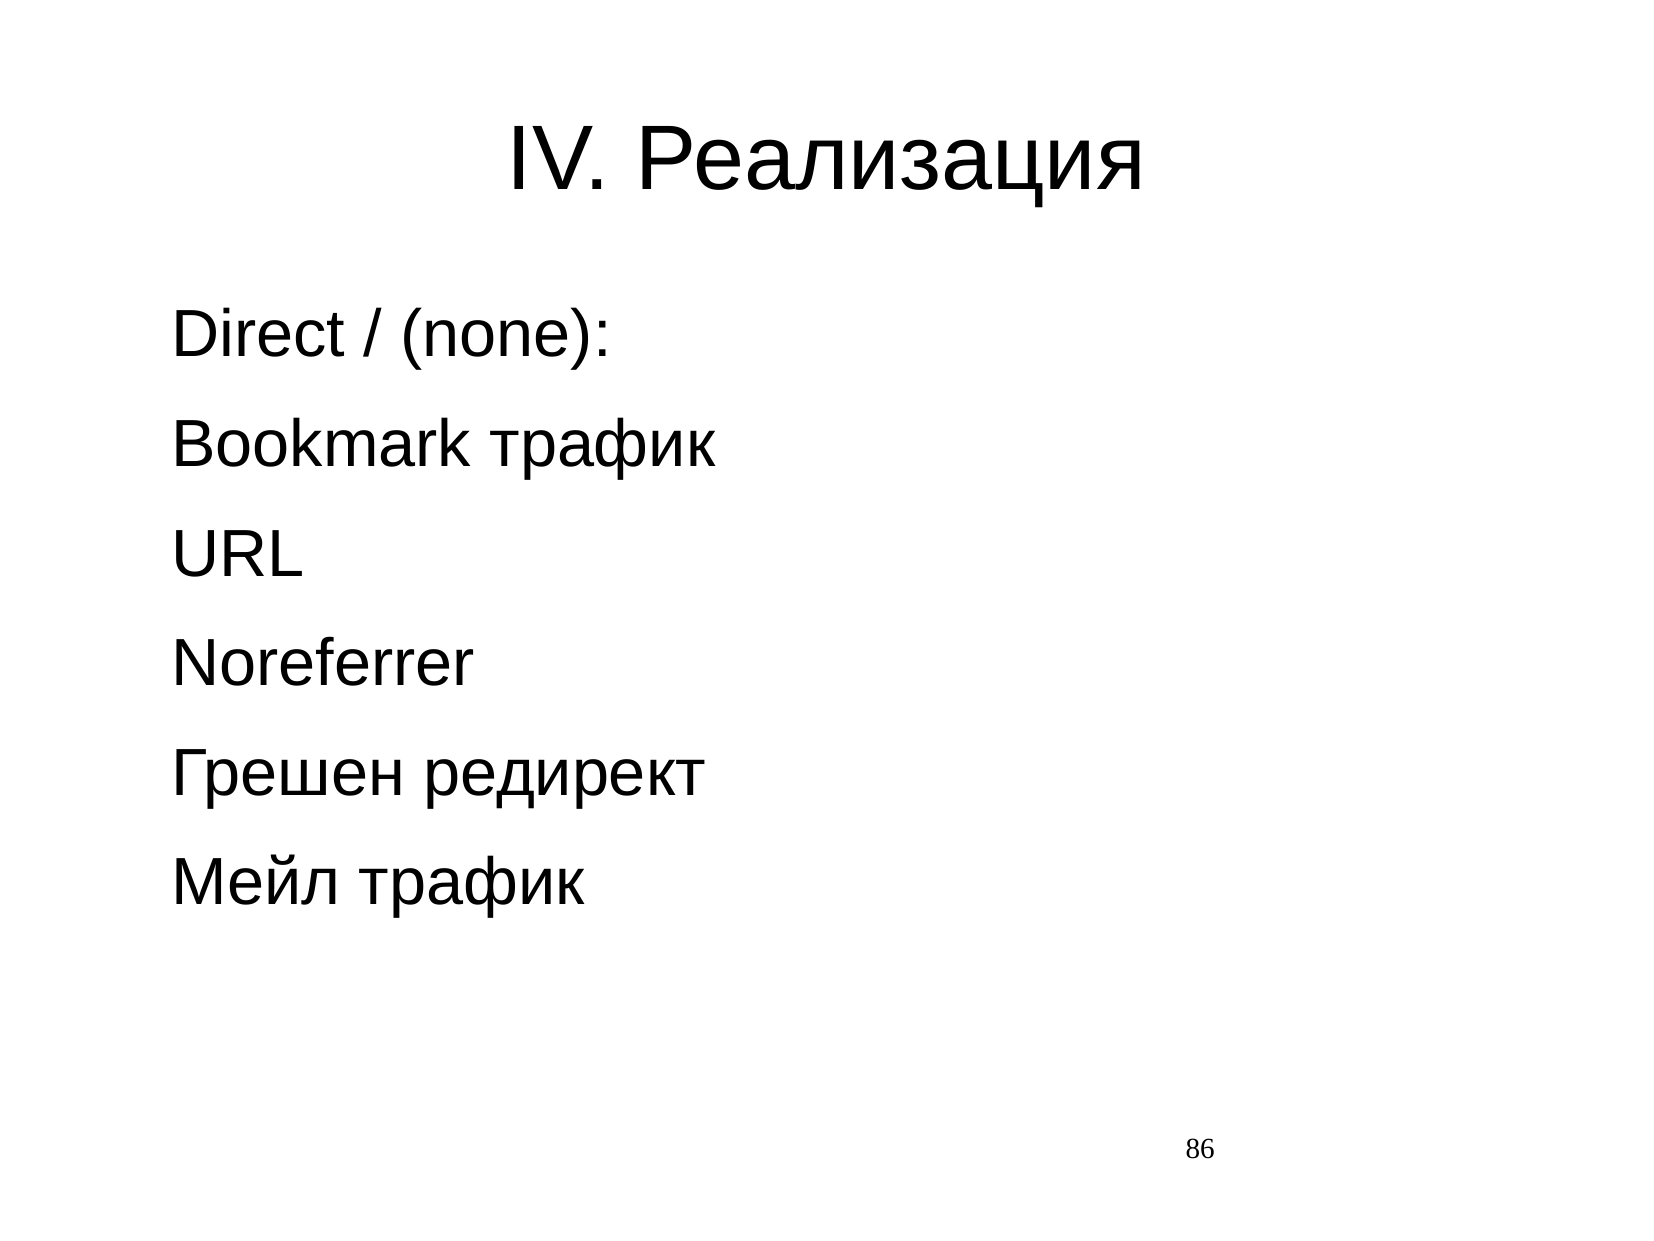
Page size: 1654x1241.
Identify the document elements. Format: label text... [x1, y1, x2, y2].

list Direct / (none): Bookmark трафик URL Noreferrer Грешен редирект Мейл трафик [82, 290, 1571, 1109]
text_box [1185, 1129, 1571, 1216]
title IV. Реализация [82, 49, 1571, 257]
